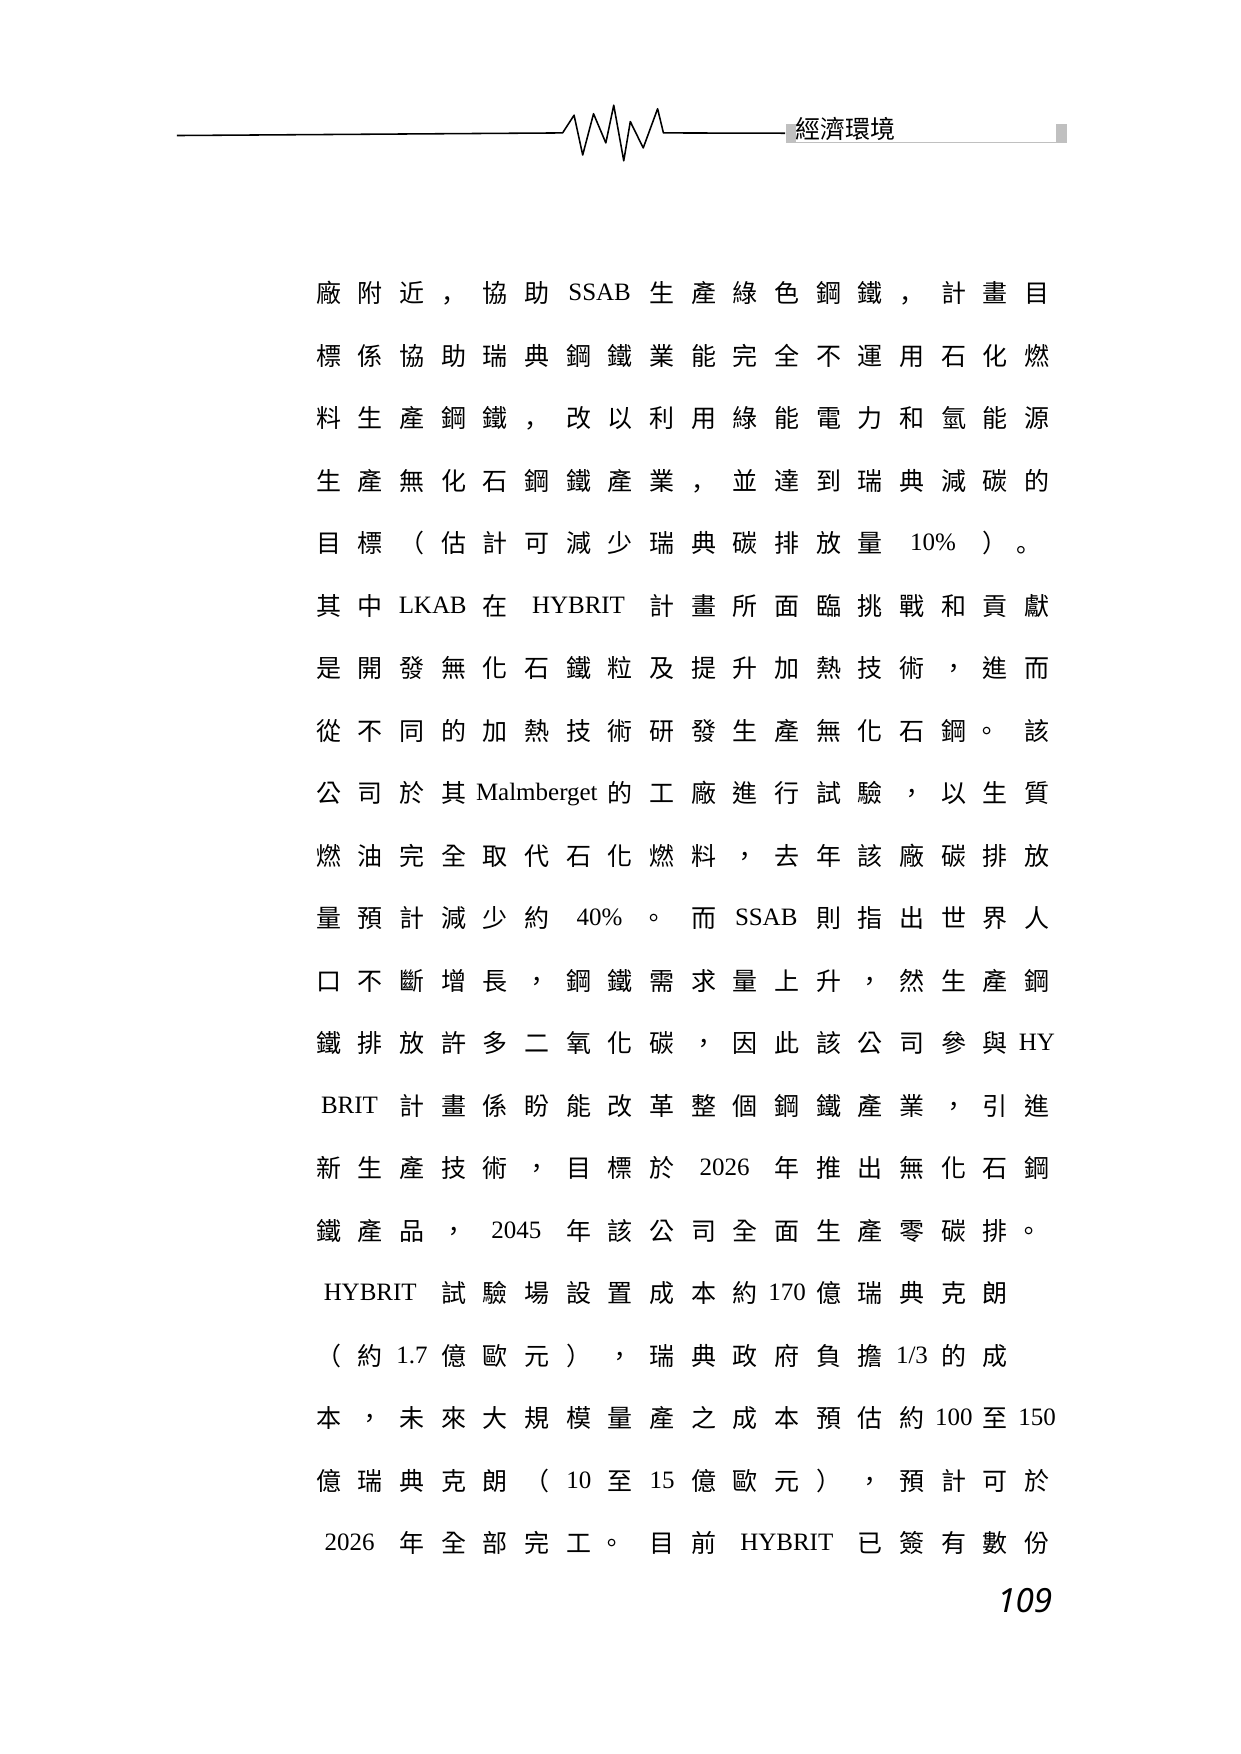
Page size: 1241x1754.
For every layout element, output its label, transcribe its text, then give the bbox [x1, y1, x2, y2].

text 廠附近，協助SSAB生產綠色鋼鐵，計畫目標係協助瑞典鋼鐵業能完全不運用石化燃料生產鋼鐵，改以利用綠能電力和氫能源生產無化石鋼鐵產業，並達到瑞典減碳的目標（估計可減少瑞典碳排放量10%）。其中LKAB在HYBRIT計畫所面臨挑戰和貢獻是開發無化石鐵粒及提升加熱技術，進而從不同的加熱技術研發生產無化石鋼。該公司於其Malmberget的工廠進行試驗，以生質燃油完全取代石化燃料，去年該廠碳排放量預計減少約40%。而SSAB則指出世界人口不斷增長，鋼鐵需求量上升，然生產鋼鐵排放許多二氧化碳，因此該公司參與HYBRIT計畫係盼能改革整個鋼鐵產業，引進新生產技術，目標於2026年推出無化石鋼鐵產品，2045年該公司全面生產零碳排。HYBRIT試驗場設置成本約170億瑞典克朗（約1.7億歐元），瑞典政府負擔1/3的成本，未來大規模量產之成本預估約100至150億瑞典克朗（10至15億歐元），預計可於2026年全部完工。目前HYBRIT已簽有數份 [281, 250, 1058, 1563]
